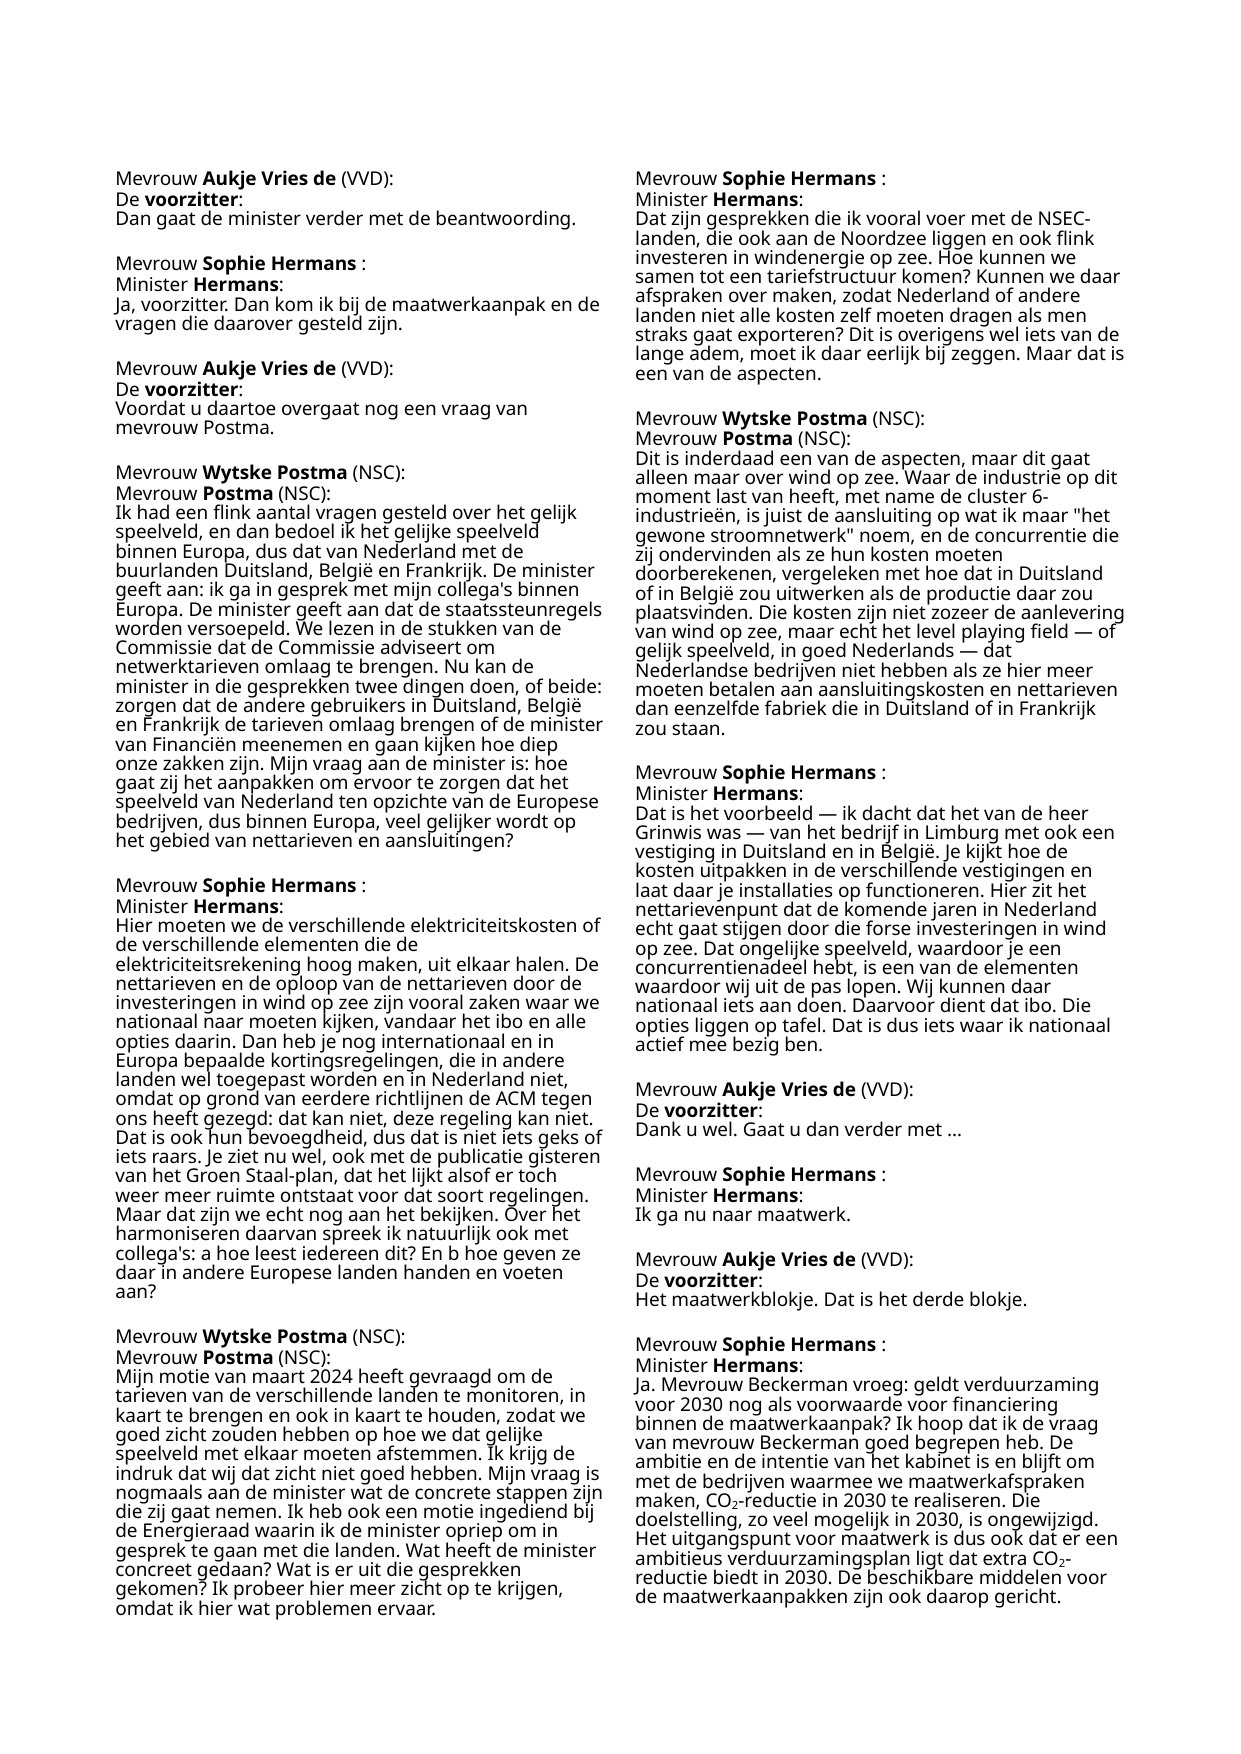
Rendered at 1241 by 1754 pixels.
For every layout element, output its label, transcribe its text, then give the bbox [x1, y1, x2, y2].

text Mijn motie van maart 2024 heeft gevraagd om de tarieven van de verschillende landen te monitoren, in kaart te brengen en ook in kaart te houden, zodat we goed zicht zouden hebben op hoe we dat gelijke speelveld met elkaar moeten afstemmen. Ik krijg de indruk dat wij dat zicht niet goed hebben. Mijn vraag is nogmaals aan de minister wat de concrete stappen zijn die zij gaat nemen. Ik heb ook een motie ingediend bij de Energieraad waarin ik de minister opriep om in gesprek te gaan met die landen. Wat heeft de minister concreet gedaan? Wat is er uit die gesprekken gekomen? Ik probeer hier meer zicht op te krijgen, omdat ik hier wat problemen ervaar. [115, 1368, 605, 1619]
text Mevrouw Wytske Postma (NSC): [115, 459, 605, 485]
text Het maatwerkblokje. Dat is het derde blokje. [635, 1291, 1125, 1310]
text Ik ga nu naar maatwerk. [635, 1206, 1125, 1225]
text Mevrouw Sophie Hermans : [115, 251, 605, 276]
text Dit is inderdaad een van de aspecten, maar dit gaat alleen maar over wind op zee. Waar de industrie op dit moment last van heeft, met name de cluster 6-industrieën, is juist de aansluiting op wat ik maar "het gewone stroomnetwerk" noem, en de concurrentie die zij ondervinden als ze hun kosten moeten doorberekenen, vergeleken met hoe dat in Duitsland of in België zou uitwerken als de productie daar zou plaatsvinden. Die kosten zijn niet zozeer de aanlevering van wind op zee, maar echt het level playing field — of gelijk speelveld, in goed Nederlands — dat Nederlandse bedrijven niet hebben als ze hier meer moeten betalen aan aansluitingskosten en nettarieven dan eenzelfde fabriek die in Duitsland of in Frankrijk zou staan. [635, 450, 1125, 739]
text De voorzitter: [635, 1272, 1125, 1291]
text Mevrouw Aukje Vries de (VVD): [115, 165, 605, 191]
text Minister Hermans: [635, 1357, 1125, 1376]
text Dat zijn gesprekken die ik vooral voer met de NSEC-landen, die ook aan de Noordzee liggen en ook flink investeren in windenergie op zee. Hoe kunnen we samen tot een tariefstructuur komen? Kunnen we daar afspraken over maken, zodat Nederland of andere landen niet alle kosten zelf moeten dragen als men straks gaat exporteren? Dit is overigens wel iets van de lange adem, moet ik daar eerlijk bij zeggen. Maar dat is een van de aspecten. [635, 210, 1125, 384]
text Mevrouw Postma (NSC): [115, 1349, 605, 1368]
text Minister Hermans: [635, 191, 1125, 210]
text Minister Hermans: [115, 276, 605, 296]
text Mevrouw Sophie Hermans : [635, 759, 1125, 785]
text Mevrouw Sophie Hermans : [635, 1331, 1125, 1357]
text Hier moeten we de verschillende elektriciteitskosten of de verschillende elementen die de elektriciteitsrekening hoog maken, uit elkaar halen. De nettarieven en de oploop van de nettarieven door de investeringen in wind op zee zijn vooral zaken waar we nationaal naar moeten kijken, vandaar het ibo en alle opties daarin. Dan heb je nog internationaal en in Europa bepaalde kortingsregelingen, die in andere landen wel toegepast worden en in Nederland niet, omdat op grond van eerdere richtlijnen de ACM tegen ons heeft gezegd: dat kan niet, deze regeling kan niet. Dat is ook hun bevoegdheid, dus dat is niet iets geks of iets raars. Je ziet nu wel, ook met de publicatie gisteren van het Groen Staal-plan, dat het lijkt alsof er toch weer meer ruimte ontstaat voor dat soort regelingen. Maar dat zijn we echt nog aan het bekijken. Over het harmoniseren daarvan spreek ik natuurlijk ook met collega's: a hoe leest iedereen dit? En b hoe geven ze daar in andere Europese landen handen en voeten aan? [115, 917, 605, 1302]
text De voorzitter: [635, 1102, 1125, 1121]
text Mevrouw Wytske Postma (NSC): [115, 1323, 605, 1349]
text Mevrouw Aukje Vries de (VVD): [635, 1246, 1125, 1272]
text Mevrouw Aukje Vries de (VVD): [115, 355, 605, 381]
text Voordat u daartoe overgaat nog een vraag van mevrouw Postma. [115, 400, 605, 438]
text Mevrouw Postma (NSC): [635, 430, 1125, 450]
text Mevrouw Wytske Postma (NSC): [635, 405, 1125, 430]
text Minister Hermans: [635, 785, 1125, 804]
text Ik had een flink aantal vragen gesteld over het gelijk speelveld, en dan bedoel ik het gelijke speelveld binnen Europa, dus dat van Nederland met de buurlanden Duitsland, België en Frankrijk. De minister geeft aan: ik ga in gesprek met mijn collega's binnen Europa. De minister geeft aan dat de staatssteunregels worden versoepeld. We lezen in de stukken van de Commissie dat de Commissie adviseert om netwerktarieven omlaag te brengen. Nu kan de minister in die gesprekken twee dingen doen, of beide: zorgen dat de andere gebruikers in Duitsland, België en Frankrijk de tarieven omlaag brengen of de minister van Financiën meenemen en gaan kijken hoe diep onze zakken zijn. Mijn vraag aan de minister is: hoe gaat zij het aanpakken om ervoor te zorgen dat het speelveld van Nederland ten opzichte van de Europese bedrijven, dus binnen Europa, veel gelijker wordt op het gebied van nettarieven en aansluitingen? [115, 504, 605, 851]
text Minister Hermans: [115, 898, 605, 917]
text De voorzitter: [115, 381, 605, 400]
text Mevrouw Postma (NSC): [115, 485, 605, 504]
text Mevrouw Sophie Hermans : [635, 1161, 1125, 1187]
text Ja. Mevrouw Beckerman vroeg: geldt verduurzaming voor 2030 nog als voorwaarde voor financiering binnen de maatwerkaanpak? Ik hoop dat ik de vraag van mevrouw Beckerman goed begrepen heb. De ambitie en de intentie van het kabinet is en blijft om met de bedrijven waarmee we maatwerkafspraken maken, CO2-reductie in 2030 te realiseren. Die doelstelling, zo veel mogelijk in 2030, is ongewijzigd. Het uitgangspunt voor maatwerk is dus ook dat er een ambitieus verduurzamingsplan ligt dat extra CO2-reductie biedt in 2030. De beschikbare middelen voor de maatwerkaanpakken zijn ook daarop gericht. [635, 1376, 1125, 1607]
text Mevrouw Aukje Vries de (VVD): [635, 1076, 1125, 1102]
text Mevrouw Sophie Hermans : [115, 872, 605, 898]
text Dat is het voorbeeld — ik dacht dat het van de heer Grinwis was — van het bedrijf in Limburg met ook een vestiging in Duitsland en in België. Je kijkt hoe de kosten uitpakken in de verschillende vestigingen en laat daar je installaties op functioneren. Hier zit het nettarievenpunt dat de komende jaren in Nederland echt gaat stijgen door die forse investeringen in wind op zee. Dat ongelijke speelveld, waardoor je een concurrentienadeel hebt, is een van de elementen waardoor wij uit de pas lopen. Wij kunnen daar nationaal iets aan doen. Daarvoor dient dat ibo. Die opties liggen op tafel. Dat is dus iets waar ik nationaal actief mee bezig ben. [635, 804, 1125, 1055]
text Minister Hermans: [635, 1187, 1125, 1206]
text Mevrouw Sophie Hermans : [635, 165, 1125, 191]
text Dan gaat de minister verder met de beantwoording. [115, 210, 605, 230]
text Ja, voorzitter. Dan kom ik bij de maatwerkaanpak en de vragen die daarover gesteld zijn. [115, 296, 605, 334]
text Dank u wel. Gaat u dan verder met … [635, 1121, 1125, 1140]
text De voorzitter: [115, 191, 605, 210]
